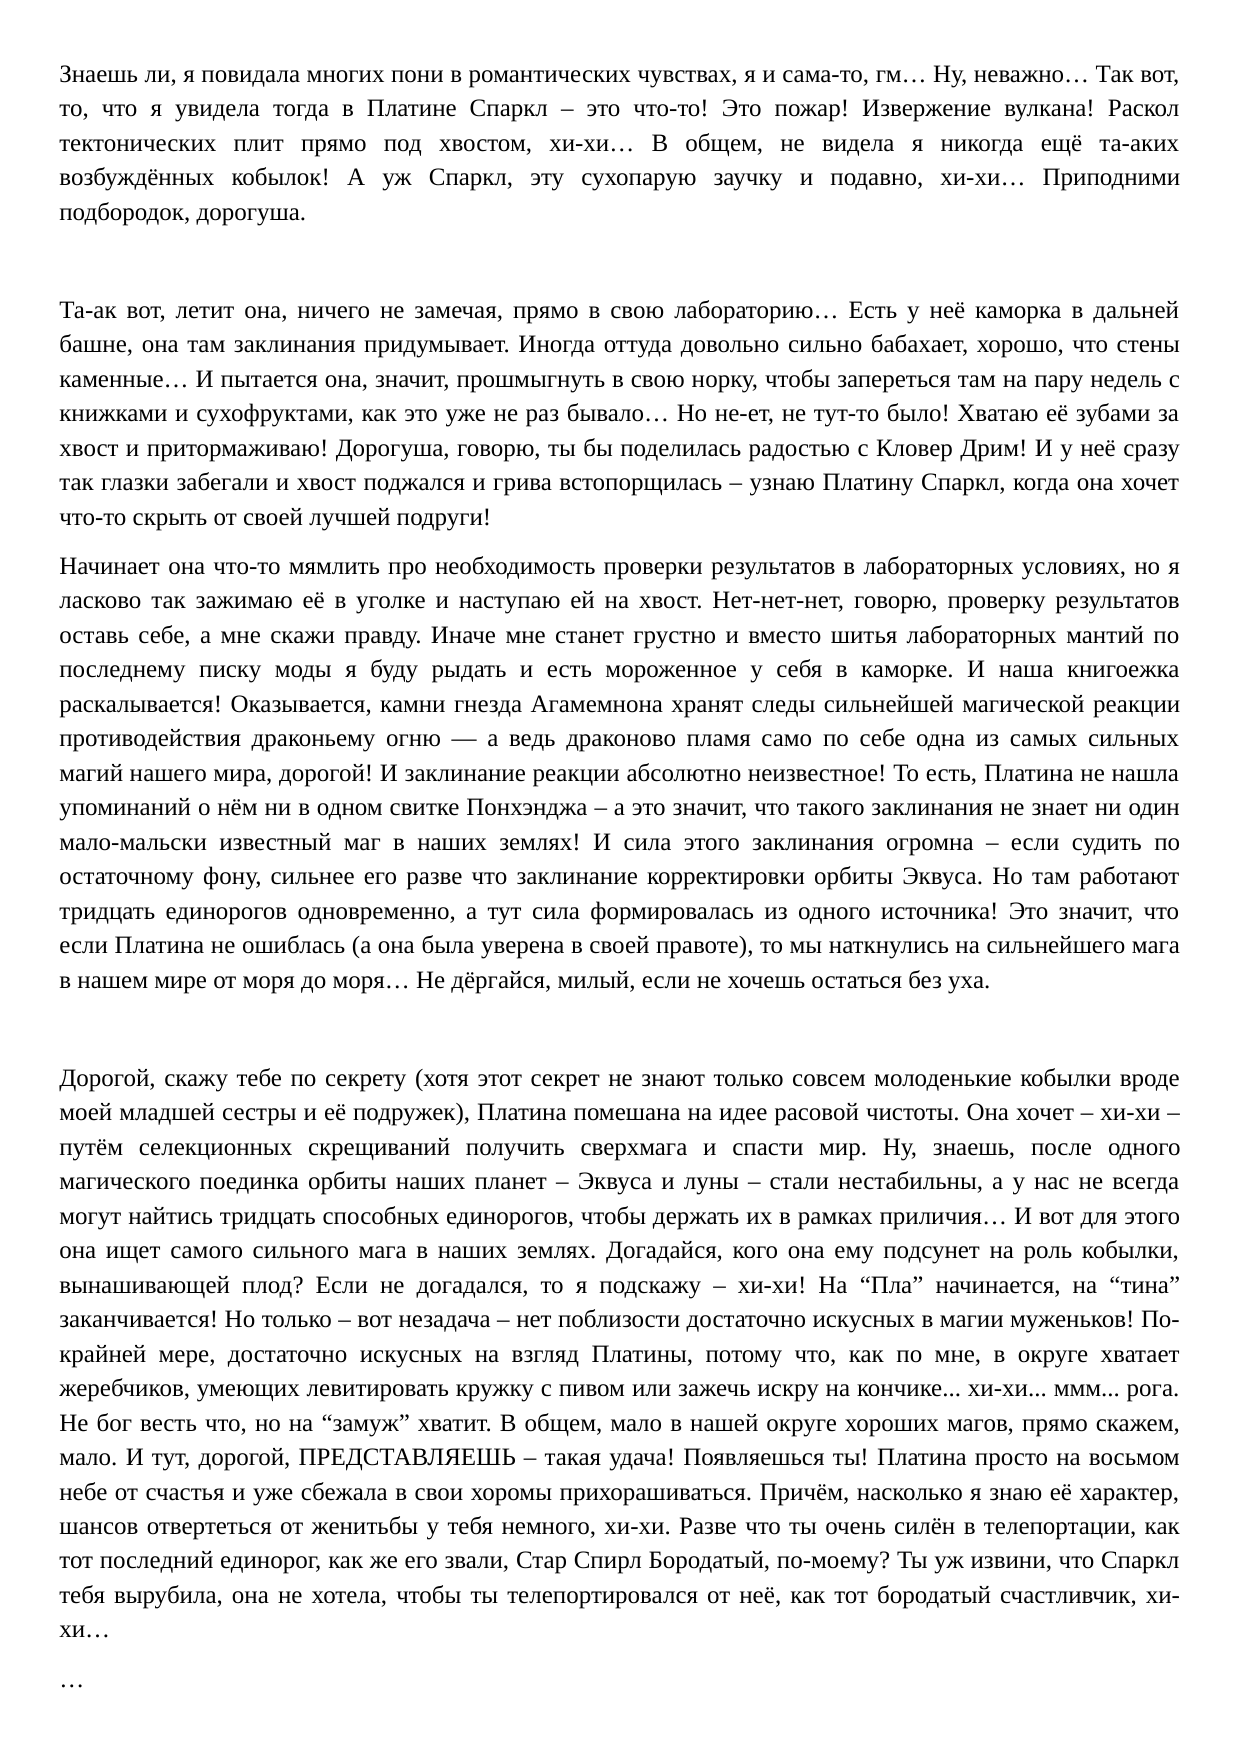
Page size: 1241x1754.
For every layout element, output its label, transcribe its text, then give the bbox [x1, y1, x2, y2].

text … [59, 1664, 1181, 1692]
text Та-ак вот, летит она, ничего не замечая, прямо в свою лабораторию… Есть у неё каморка в дальней башне, она там заклинания придумывает. Иногда оттуда довольно сильно бабахает, хорошо, что стены каменные… И пытается она, значит, прошмыгнуть в свою норку, чтобы запереться там на пару недель с книжками и сухофруктами, как это уже не раз бывало… Но не-ет, не тут-то было! Хватаю её зубами за хвост и притормаживаю! Дорогуша, говорю, ты бы поделилась радостью с Кловер Дрим! И у неё сразу так глазки забегали и хвост поджался и грива встопорщилась – узнаю Платину Спаркл, когда она хочет что-то скрыть от своей лучшей подруги! [59, 295, 1181, 531]
text Знаешь ли, я повидала многих пони в романтических чувствах, я и сама-то, гм… Ну, неважно… Так вот, то, что я увидела тогда в Платине Спаркл – это что-то! Это пожар! Извержение вулкана! Раскол тектонических плит прямо под хвостом, хи-хи… В общем, не видела я никогда ещё та-аких возбуждённых кобылок! А уж Спаркл, эту сухопарую заучку и подавно, хи-хи… Приподними подбородок, дорогуша. [59, 59, 1181, 226]
text Начинает она что-то мямлить про необходимость проверки результатов в лабораторных условиях, но я ласково так зажимаю её в уголке и наступаю ей на хвост. Нет-нет-нет, говорю, проверку результатов оставь себе, а мне скажи правду. Иначе мне станет грустно и вместо шитья лабораторных мантий по последнему писку моды я буду рыдать и есть мороженное у себя в каморке. И наша книгоежка раскалывается! Оказывается, камни гнезда Агамемнона хранят следы сильнейшей магической реакции противодействия драконьему огню — а ведь драконово пламя само по себе одна из самых сильных магий нашего мира, дорогой! И заклинание реакции абсолютно неизвестное! То есть, Платина не нашла упоминаний о нём ни в одном свитке Понхэнджа – а это значит, что такого заклинания не знает ни один мало-мальски известный маг в наших землях! И сила этого заклинания огромна – если судить по остаточному фону, сильнее его разве что заклинание корректировки орбиты Эквуса. Но там работают тридцать единорогов одновременно, а тут сила формировалась из одного источника! Это значит, что если Платина не ошиблась (а она была уверена в своей правоте), то мы наткнулись на сильнейшего мага в нашем мире от моря до моря… Не дёргайся, милый, если не хочешь остаться без уха. [59, 551, 1181, 993]
text Дорогой, скажу тебе по секрету (хотя этот секрет не знают только совсем молоденькие кобылки вроде моей младшей сестры и её подружек), Платина помешана на идее расовой чистоты. Она хочет – хи-хи – путём селекционных скрещиваний получить сверхмага и спасти мир. Ну, знаешь, после одного магического поединка орбиты наших планет – Эквуса и луны – стали нестабильны, а у нас не всегда могут найтись тридцать способных единорогов, чтобы держать их в рамках приличия… И вот для этого она ищет самого сильного мага в наших землях. Догадайся, кого она ему подсунет на роль кобылки, вынашивающей плод? Если не догадался, то я подскажу – хи-хи! На “Пла” начинается, на “тина” заканчивается! Но только – вот незадача – нет поблизости достаточно искусных в магии муженьков! По-крайней мере, достаточно искусных на взгляд Платины, потому что, как по мне, в округе хватает жеребчиков, умеющих левитировать кружку с пивом или зажечь искру на кончике... хи-хи... ммм... рога. Не бог весть что, но на “замуж” хватит. В общем, мало в нашей округе хороших магов, прямо скажем, мало. И тут, дорогой, ПРЕДСТАВЛЯЕШЬ – такая удача! Появляешься ты! Платина просто на восьмом небе от счастья и уже сбежала в свои хоромы прихорашиваться. Причём, насколько я знаю её характер, шансов отвертеться от женитьбы у тебя немного, хи-хи. Разве что ты очень силён в телепортации, как тот последний единорог, как же его звали, Стар Спирл Бородатый, по-моему? Ты уж извини, что Спаркл тебя вырубила, она не хотела, чтобы ты телепортировался от неё, как тот бородатый счастливчик, хи-хи… [59, 1063, 1181, 1643]
